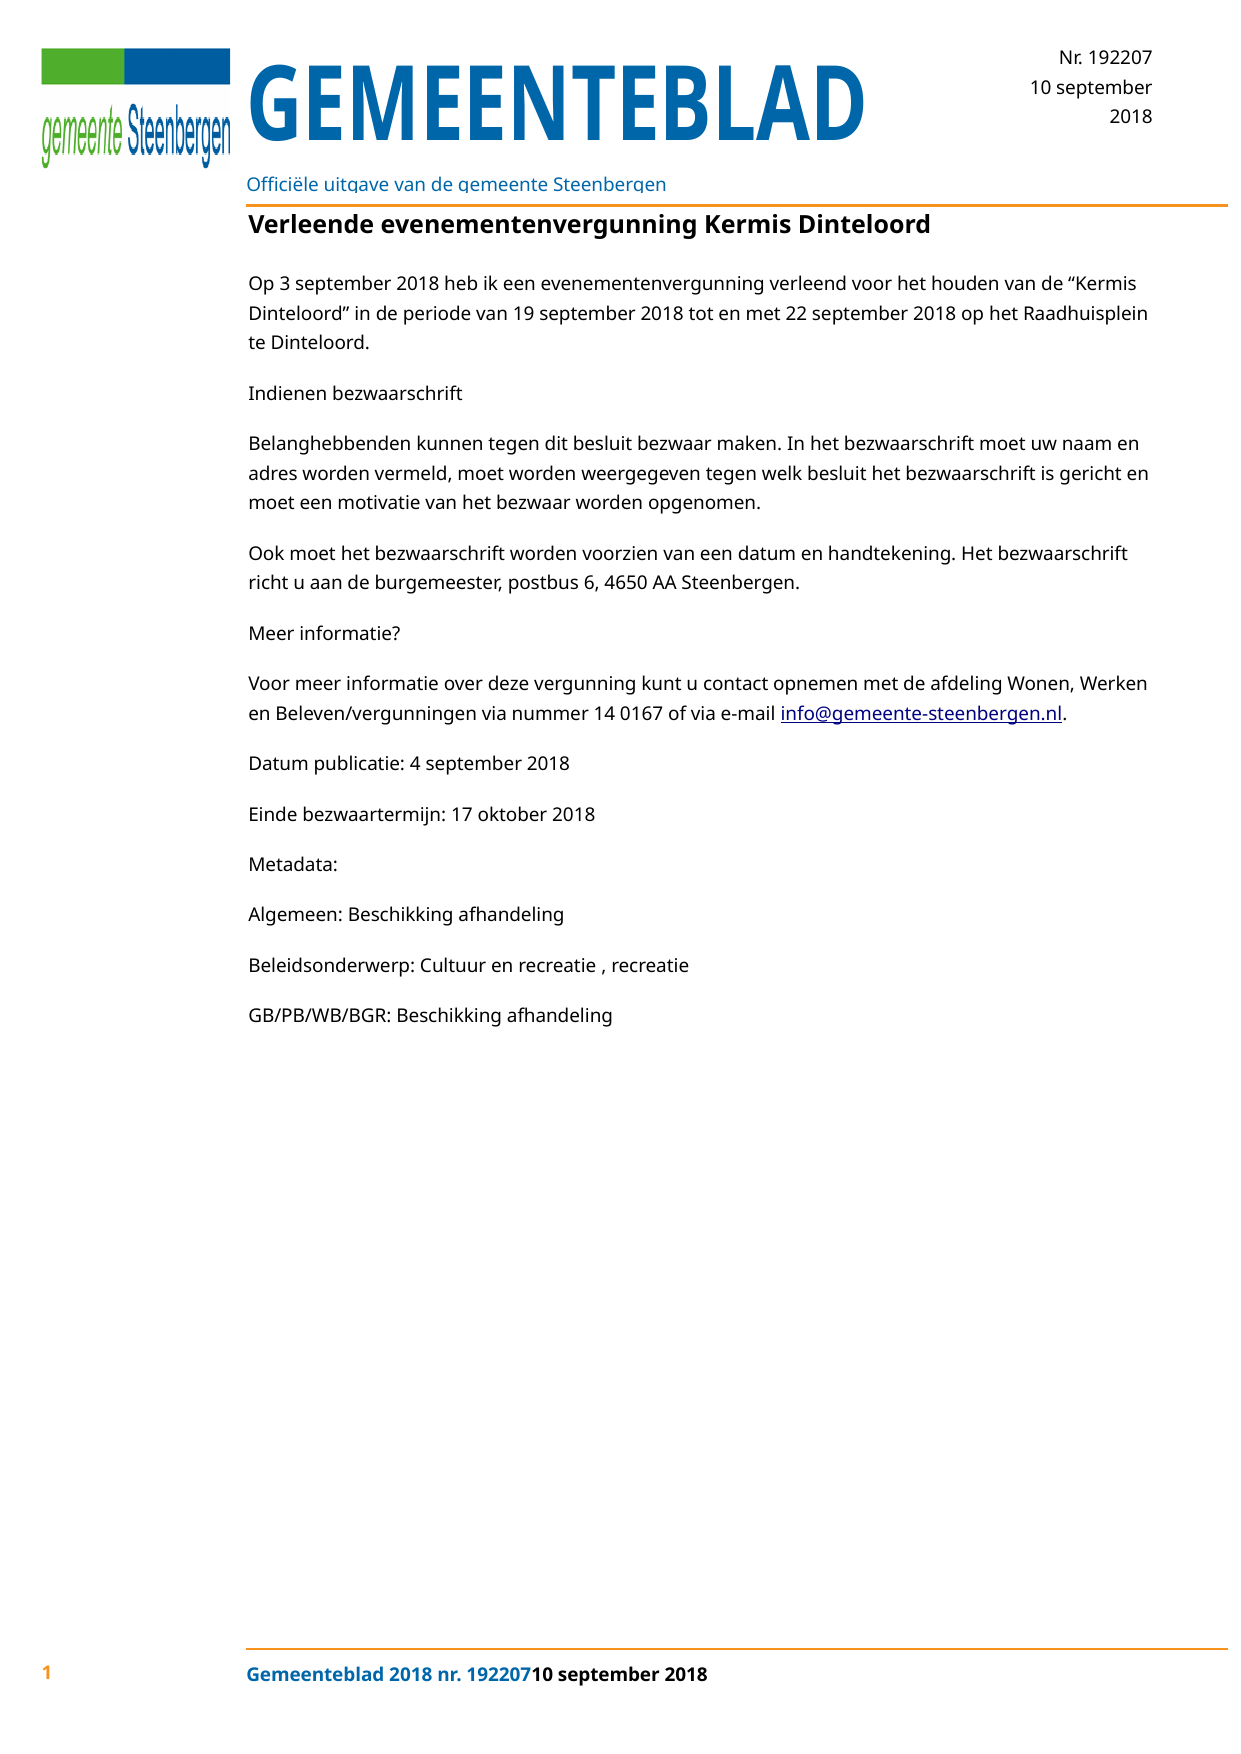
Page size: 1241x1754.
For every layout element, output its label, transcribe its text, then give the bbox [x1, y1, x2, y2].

text Verleende evenementenvergunning Kermis Dinteloord [248, 207, 1152, 241]
text Voor meer informatie over deze vergunning kunt u contact opnemen met de afdeling Wonen, Werken en Beleven/vergunningen via nummer 14 0167 of via e-mail info@gemeente-steenbergen.nl. [248, 670, 1152, 726]
text Ook moet het bezwaarschrift worden voorzien van een datum en handtekening. Het bezwaarschrift richt u aan de burgemeester, postbus 6, 4650 AA Steenbergen. [248, 540, 1152, 595]
text Beleidsonderwerp: Cultuur en recreatie , recreatie [248, 952, 1152, 978]
text Op 3 september 2018 heb ik een evenementenvergunning verleend voor het houden van de “Kermis Dinteloord” in de periode van 19 september 2018 tot en met 22 september 2018 op het Raadhuisplein te Dinteloord. [248, 270, 1152, 355]
text GB/PB/WB/BGR: Beschikking afhandeling [248, 1002, 1152, 1028]
text Datum publicatie: 4 september 2018 [248, 750, 1152, 776]
text Metadata: [248, 851, 1152, 877]
text Einde bezwaartermijn: 17 oktober 2018 [248, 801, 1152, 826]
text Algemeen: Beschikking afhandeling [248, 902, 1152, 927]
picture [41, 47, 231, 172]
text Indienen bezwaarschrift [248, 380, 1152, 406]
text Belanghebbenden kunnen tegen dit besluit bezwaar maken. In het bezwaarschrift moet uw naam en adres worden vermeld, moet worden weergegeven tegen welk besluit het bezwaarschrift is gericht en moet een motivatie van het bezwaar worden opgenomen. [248, 430, 1152, 515]
text Meer informatie? [248, 620, 1152, 646]
